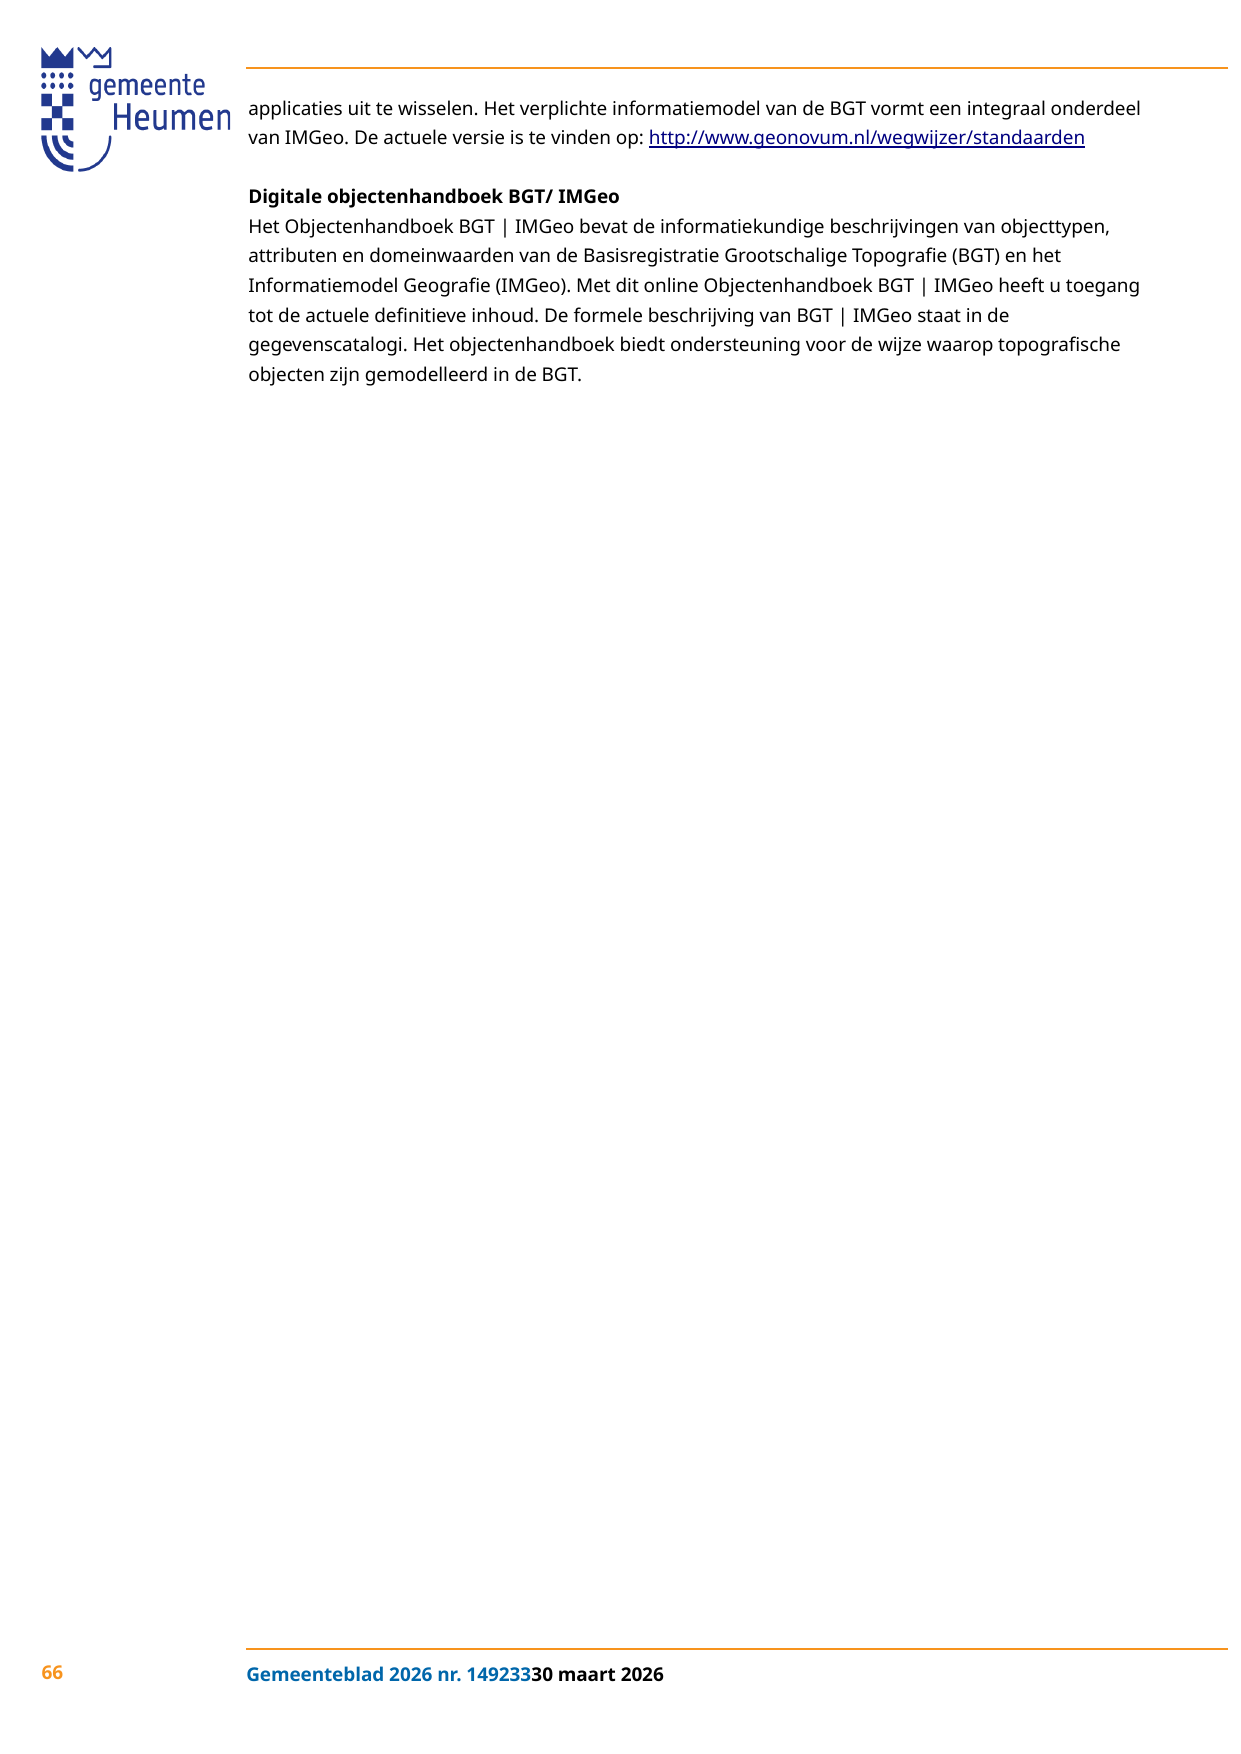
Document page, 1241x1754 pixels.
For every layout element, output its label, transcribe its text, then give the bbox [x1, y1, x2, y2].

text Digitale objectenhandboek BGT/ IMGeo [248, 183, 1152, 209]
text Het Objectenhandboek BGT | IMGeo bevat de informatiekundige beschrijvingen van objecttypen, attributen en domeinwaarden van de Basisregistratie Grootschalige Topografie (BGT) en het Informatiemodel Geografie (IMGeo). Met dit online Objectenhandboek BGT | IMGeo heeft u toegang tot de actuele definitieve inhoud. De formele beschrijving van BGT | IMGeo staat in de gegevenscatalogi. Het objectenhandboek biedt ondersteuning voor de wijze waarop topografische objecten zijn gemodelleerd in de BGT. [248, 213, 1152, 387]
picture [41, 47, 231, 172]
text applicaties uit te wisselen. Het verplichte informatiemodel van de BGT vormt een integraal onderdeel van IMGeo. De actuele versie is te vinden op: http://www.geonovum.nl/wegwijzer/standaarden [248, 95, 1152, 150]
